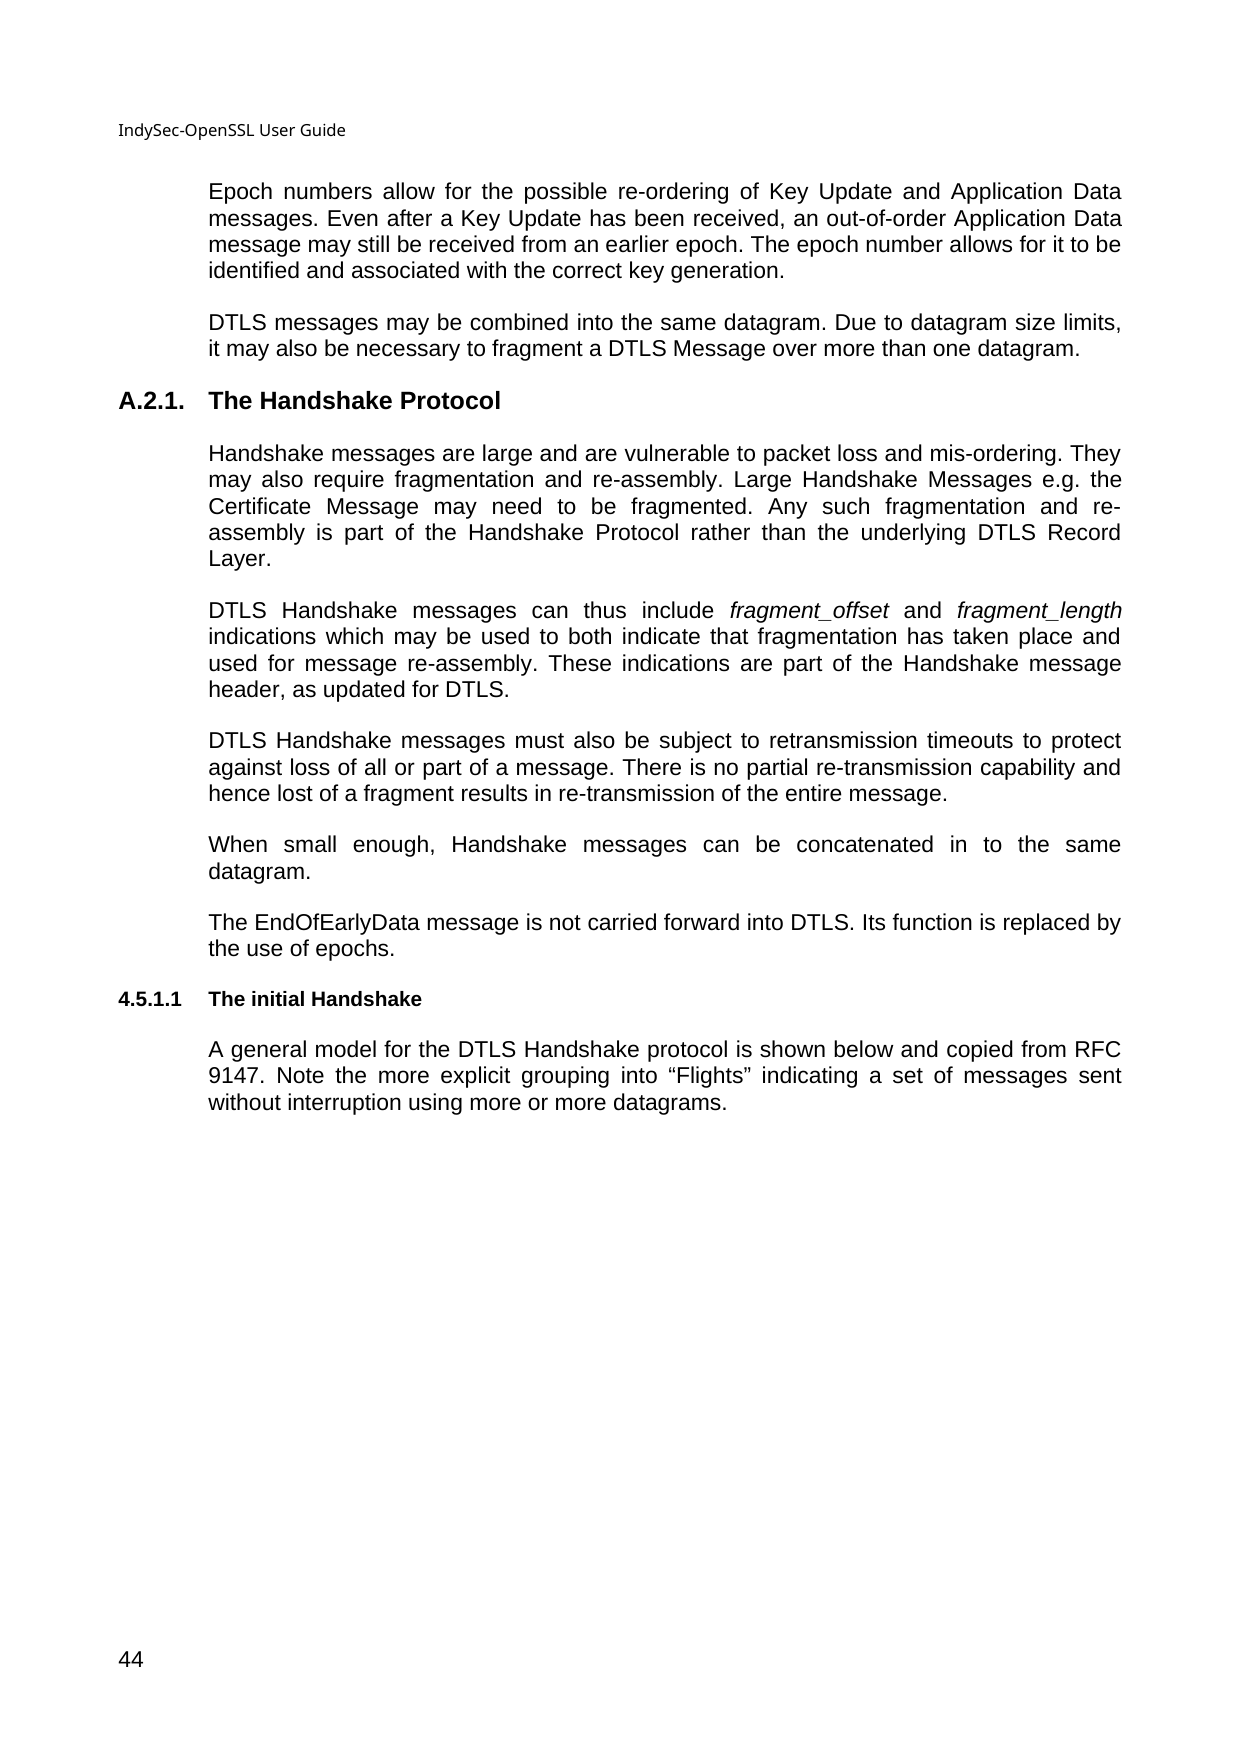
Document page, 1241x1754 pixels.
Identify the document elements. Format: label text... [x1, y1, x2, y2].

subtitle The Handshake Protocol [118, 386, 1122, 415]
text DTLS messages may be combined into the same datagram. Due to datagram size limits, it may also be necessary to fragment a DTLS Message over more than one datagram. [208, 308, 1122, 361]
text DTLS Handshake messages can thus include fragment_offset and fragment_length indications which may be used to both indicate that fragmentation has taken place and used for message re-assembly. These indications are part of the Handshake message header, as updated for DTLS. [208, 597, 1122, 702]
text Handshake messages are large and are vulnerable to packet loss and mis-ordering. They may also require fragmentation and re-assembly. Large Handshake Messages e.g. the Certificate Message may need to be fragmented. Any such fragmentation and re-assembly is part of the Handshake Protocol rather than the underlying DTLS Record Layer. [208, 440, 1122, 572]
text The EndOfEarlyData message is not carried forward into DTLS. Its function is replaced by the use of epochs. [208, 909, 1122, 962]
text When small enough, Handshake messages can be concatenated in to the same datagram. [208, 831, 1122, 884]
text Epoch numbers allow for the possible re-ordering of Key Update and Application Data messages. Even after a Key Update has been received, an out-of-order Application Data message may still be received from an earlier epoch. The epoch number allows for it to be identified and associated with the correct key generation. [208, 178, 1122, 283]
text A general model for the DTLS Handshake protocol is shown below and copied from RFC 9147. Note the more explicit grouping into “Flights” indicating a set of messages sent without interruption using more or more datagrams. [208, 1036, 1122, 1115]
subtitle The initial Handshake [118, 987, 1122, 1011]
text DTLS Handshake messages must also be subject to retransmission timeouts to protect against loss of all or part of a message. There is no partial re-transmission capability and hence lost of a fragment results in re-transmission of the entire message. [208, 727, 1122, 806]
